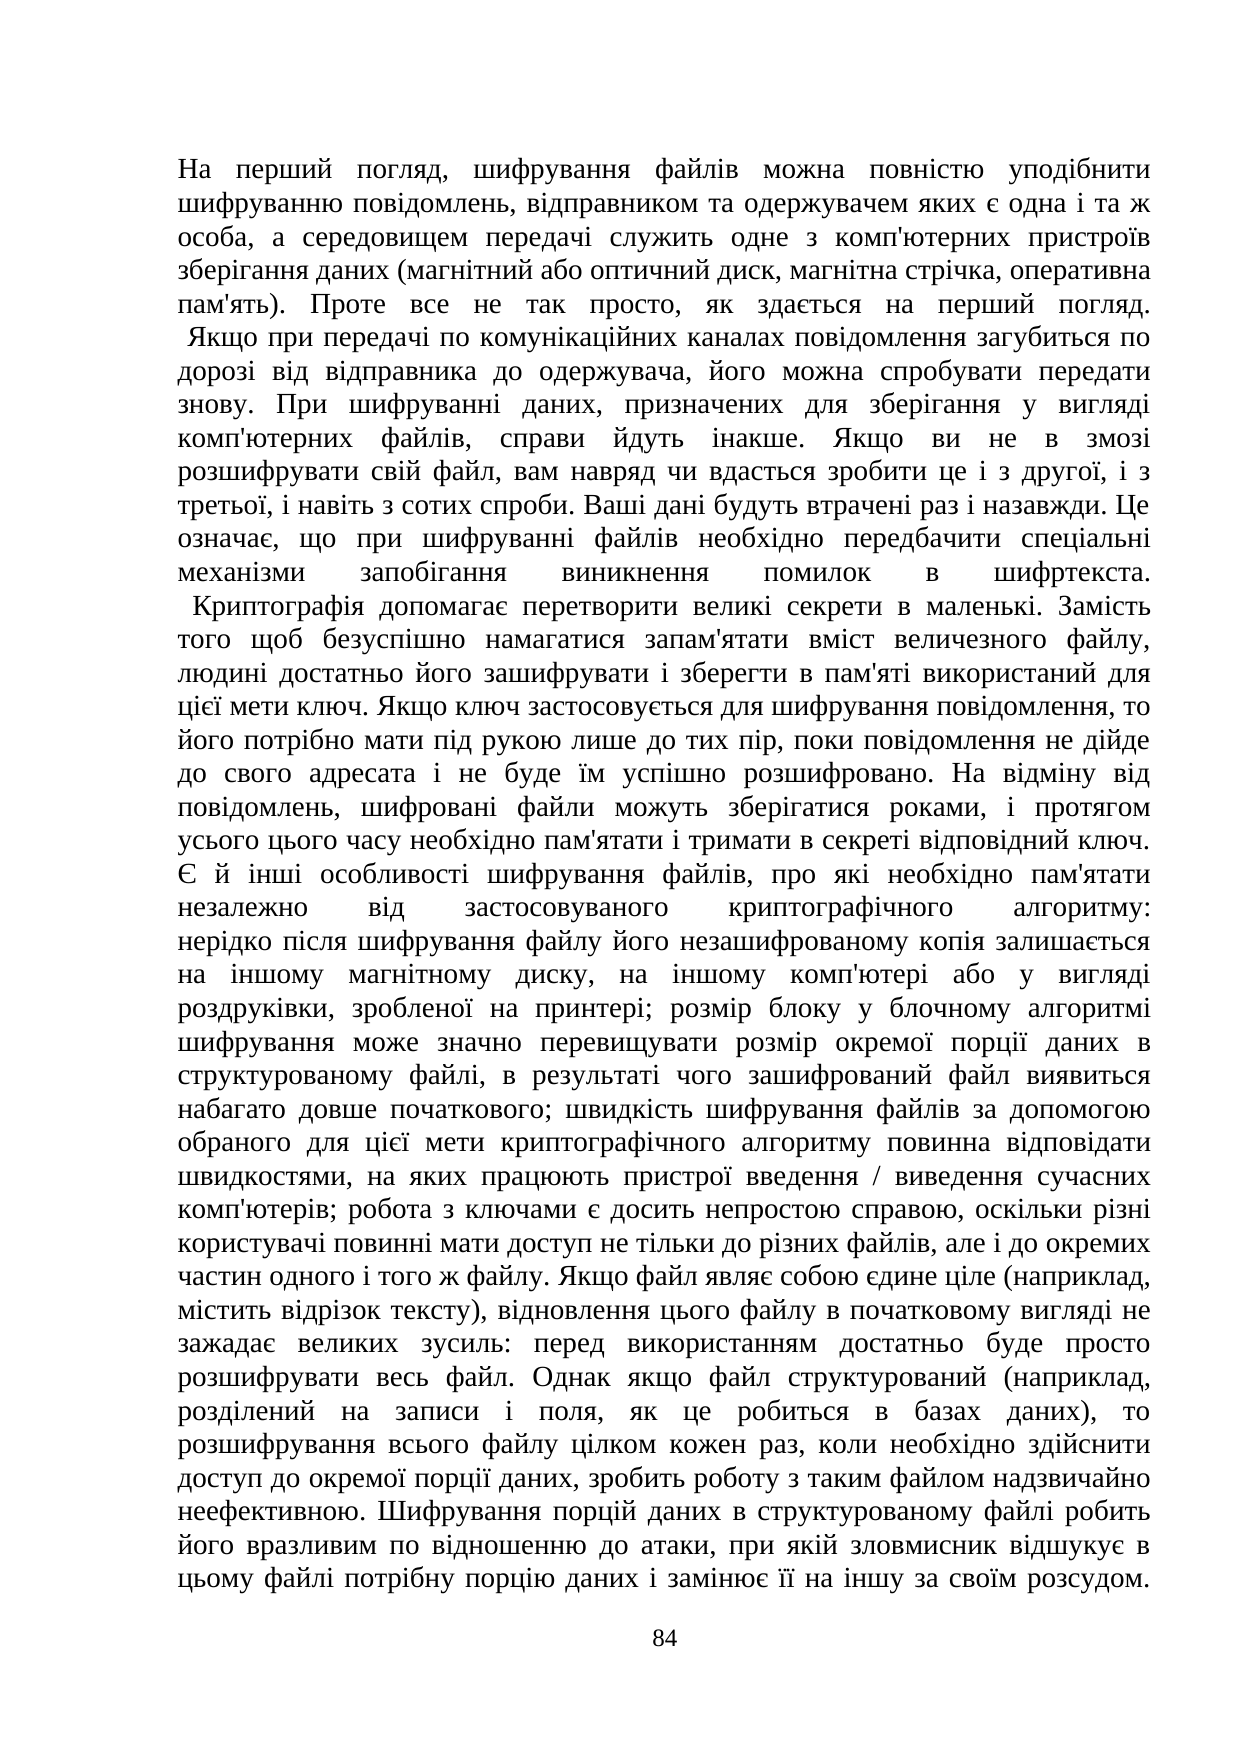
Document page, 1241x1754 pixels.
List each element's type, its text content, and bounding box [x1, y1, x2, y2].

text На перший погляд, шифрування файлів можна повністю уподібнити шифруванню повідомлень, відправником та одержувачем яких є одна і та ж особа, а середовищем передачі служить одне з комп'ютерних пристроїв зберігання даних (магнітний або оптичний диск, магнітна стрічка, оперативна пам'ять). Проте все не так просто, як здається на перший погляд. Якщо при передачі по комунікаційних каналах повідомлення загубиться по дорозі від відправника до одержувача, його можна спробувати передати знову. При шифруванні даних, призначених для зберігання у вигляді комп'ютерних файлів, справи йдуть інакше. Якщо ви не в змозі розшифрувати свій файл, вам навряд чи вдасться зробити це і з другої, і з третьої, і навіть з сотих спроби. Ваші дані будуть втрачені раз і назавжди. Це означає, що при шифруванні файлів необхідно передбачити спеціальні механізми запобігання виникнення помилок в шифртекста. Криптографія допомагає перетворити великі секрети в маленькі. Замість того щоб безуспішно намагатися запам'ятати вміст величезного файлу, людині достатньо його зашифрувати і зберегти в пам'яті використаний для цієї мети ключ. Якщо ключ застосовується для шифрування повідомлення, то його потрібно мати під рукою лише до тих пір, поки повідомлення не дійде до свого адресата і не буде їм успішно розшифровано. На відміну від повідомлень, шифровані файли можуть зберігатися роками, і протягом усього цього часу необхідно пам'ятати і тримати в секреті відповідний ключ. Є й інші особливості шифрування файлів, про які необхідно пам'ятати незалежно від застосовуваного криптографічного алгоритму: нерідко після шифрування файлу його незашифрованому копія залишається на іншому магнітному диску, на іншому комп'ютері або у вигляді роздруківки, зробленої на принтері; розмір блоку у блочному алгоритмі шифрування може значно перевищувати розмір окремої порції даних в структурованому файлі, в результаті чого зашифрований файл виявиться набагато довше початкового; швидкість шифрування файлів за допомогою обраного для цієї мети криптографічного алгоритму повинна відповідати швидкостями, на яких працюють пристрої введення / виведення сучасних комп'ютерів; робота з ключами є досить непростою справою, оскільки різні користувачі повинні мати доступ не тільки до різних файлів, але і до окремих частин одного і того ж файлу. Якщо файл являє собою єдине ціле (наприклад, містить відрізок тексту), відновлення цього файлу в початковому вигляді не зажадає великих зусиль: перед використанням достатньо буде просто розшифрувати весь файл. Однак якщо файл структурований (наприклад, розділений на записи і поля, як це робиться в базах даних), то розшифрування всього файлу цілком кожен раз, коли необхідно здійснити доступ до окремої порції даних, зробить роботу з таким файлом надзвичайно неефективною. Шифрування порцій даних в структурованому файлі робить його вразливим по відношенню до атаки, при якій зловмисник відшукує в цьому файлі потрібну порцію даних і замінює її на іншу за своїм розсудом. [177, 118, 1152, 1594]
